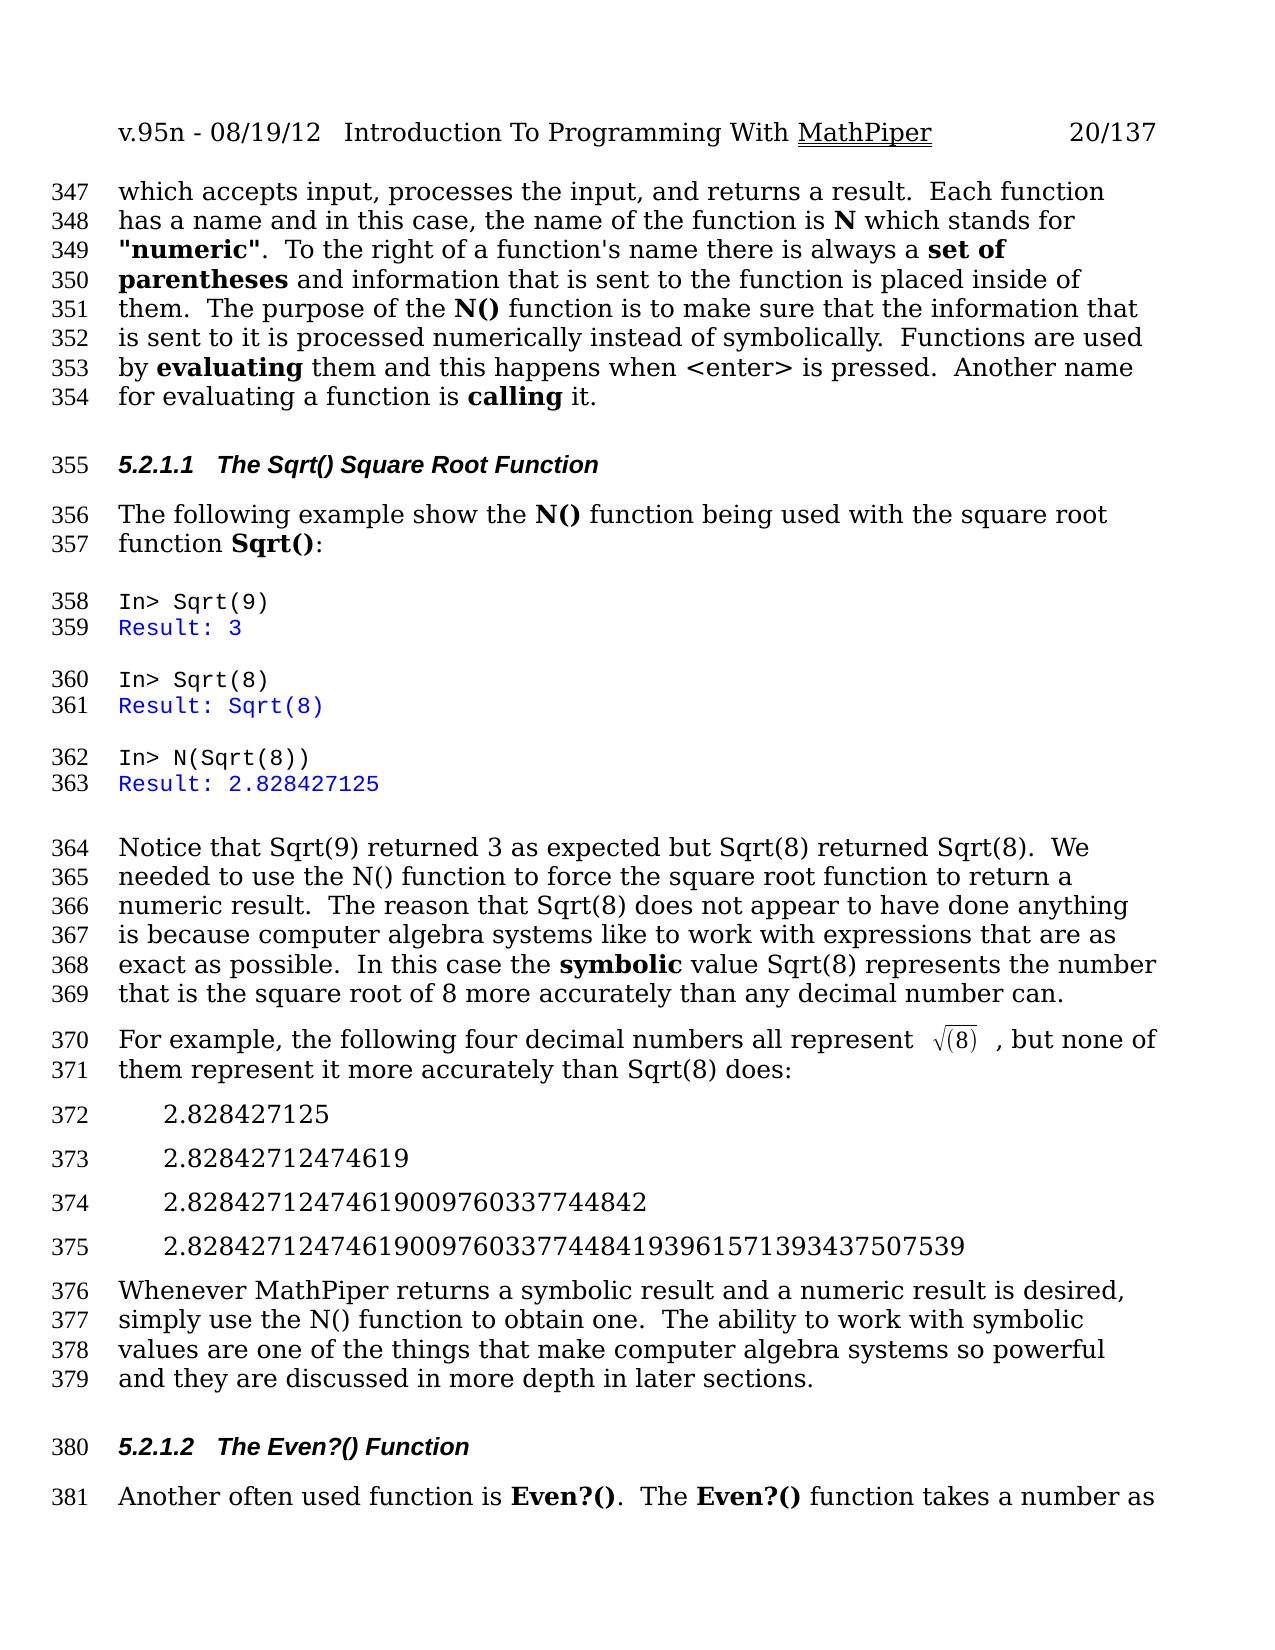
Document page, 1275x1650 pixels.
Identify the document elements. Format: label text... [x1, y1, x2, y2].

text The following example show the N() function being used with the square root function Sqrt(): [118, 500, 1157, 559]
text In> Sqrt(8) [118, 668, 1157, 694]
text 2.828427125 [163, 1100, 1157, 1129]
subtitle The Even?() Function [118, 1432, 1157, 1461]
text Result: 3 [118, 617, 1157, 642]
text 2.82842712474619009760337744842 [163, 1188, 1157, 1217]
text Result: 2.828427125 [118, 772, 1157, 798]
text In> N(Sqrt(8)) [118, 746, 1157, 772]
text Result: Sqrt(8) [118, 694, 1157, 720]
text which accepts input, processes the input, and returns a result. Each function has a name and in this case, the name of the function is N which stands for "numeric". To the right of a function's name there is always a set of parentheses and information that is sent to the function is placed inside of them. The purpose of the N() function is to make sure that the information that is sent to it is processed numerically instead of symbolically. Functions are used by evaluating them and this happens when <enter> is pressed. Another name for evaluating a function is calling it. [118, 177, 1157, 411]
text For example, the following four decimal numbers all represent, but none of them represent it more accurately than Sqrt(8) does: [118, 1023, 1157, 1085]
text In> Sqrt(9) [118, 591, 1157, 617]
text Notice that Sqrt(9) returned 3 as expected but Sqrt(8) returned Sqrt(8). We needed to use the N() function to force the square root function to return a numeric result. The reason that Sqrt(8) does not appear to have done anything is because computer algebra systems like to work with expressions that are as exact as possible. In this case the symbolic value Sqrt(8) represents the number that is the square root of 8 more accurately than any decimal number can. [118, 833, 1157, 1008]
text 2.8284271247461900976033774484193961571393437507539 [163, 1232, 1157, 1261]
text 2.82842712474619 [163, 1144, 1157, 1173]
subtitle The Sqrt() Square Root Function [118, 450, 1157, 479]
text Another often used function is Even?(). The Even?() function takes a number as [118, 1482, 1157, 1511]
text Whenever MathPiper returns a symbolic result and a numeric result is desired, simply use the N() function to obtain one. The ability to work with symbolic values are one of the things that make computer algebra systems so powerful and they are discussed in more depth in later sections. [118, 1276, 1157, 1393]
